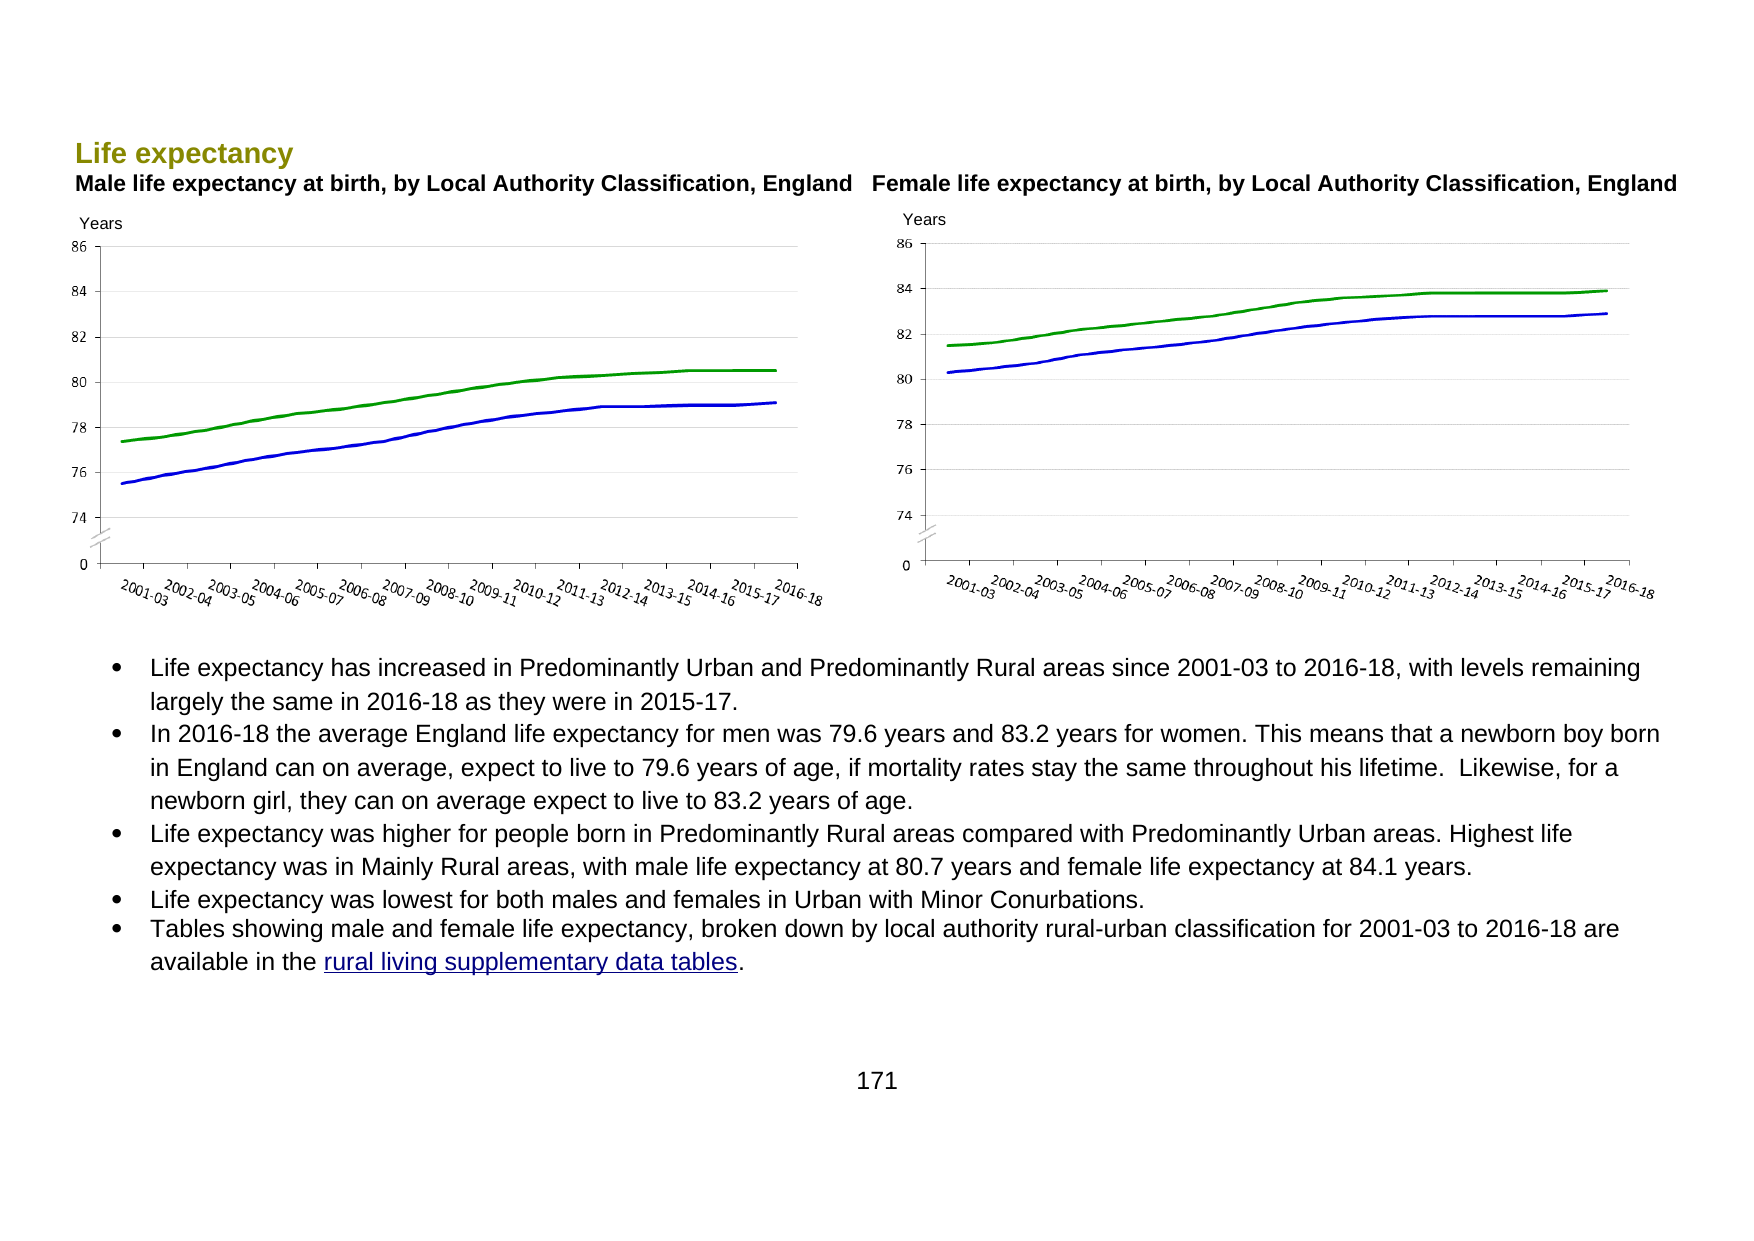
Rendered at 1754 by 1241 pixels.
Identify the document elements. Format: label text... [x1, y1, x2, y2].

text Years [902, 210, 949, 229]
list In 2016-18 the average England life expectancy for men was 79.6 years and 83.2 years for women. This means that a newborn boy born in England can on average, expect to live to 79.6 years of age, if mortality rates stay the same throughout his lifetime. Likewise, for a newborn girl, they can on average expect to live to 83.2 years of age. [112, 719, 1679, 814]
list Life expectancy was lowest for both males and females in Urban with Minor Conurbations. [112, 885, 1679, 914]
list Life expectancy was higher for people born in Predominantly Rural areas compared with Predominantly Urban areas. Highest life expectancy was in Mainly Rural areas, with male life expectancy at 80.7 years and female life expectancy at 84.1 years. [112, 819, 1679, 881]
list Life expectancy has increased in Predominantly Urban and Predominantly Rural areas since 2001-03 to 2016-18, with levels remaining largely the same in 2016-18 as they were in 2015-17. [112, 653, 1679, 715]
subtitle Life expectancy [75, 136, 1679, 170]
text Years [79, 214, 126, 233]
text [64, 206, 141, 249]
text Male life expectancy at birth, by Local Authority Classification, England Female life expectancy at birth, by Local Authority Classification, England [75, 170, 1679, 196]
list Tables showing male and female life expectancy, broken down by local authority rural-urban classification for 2001-03 to 2016-18 are available in the rural living supplementary data tables. [112, 914, 1679, 976]
